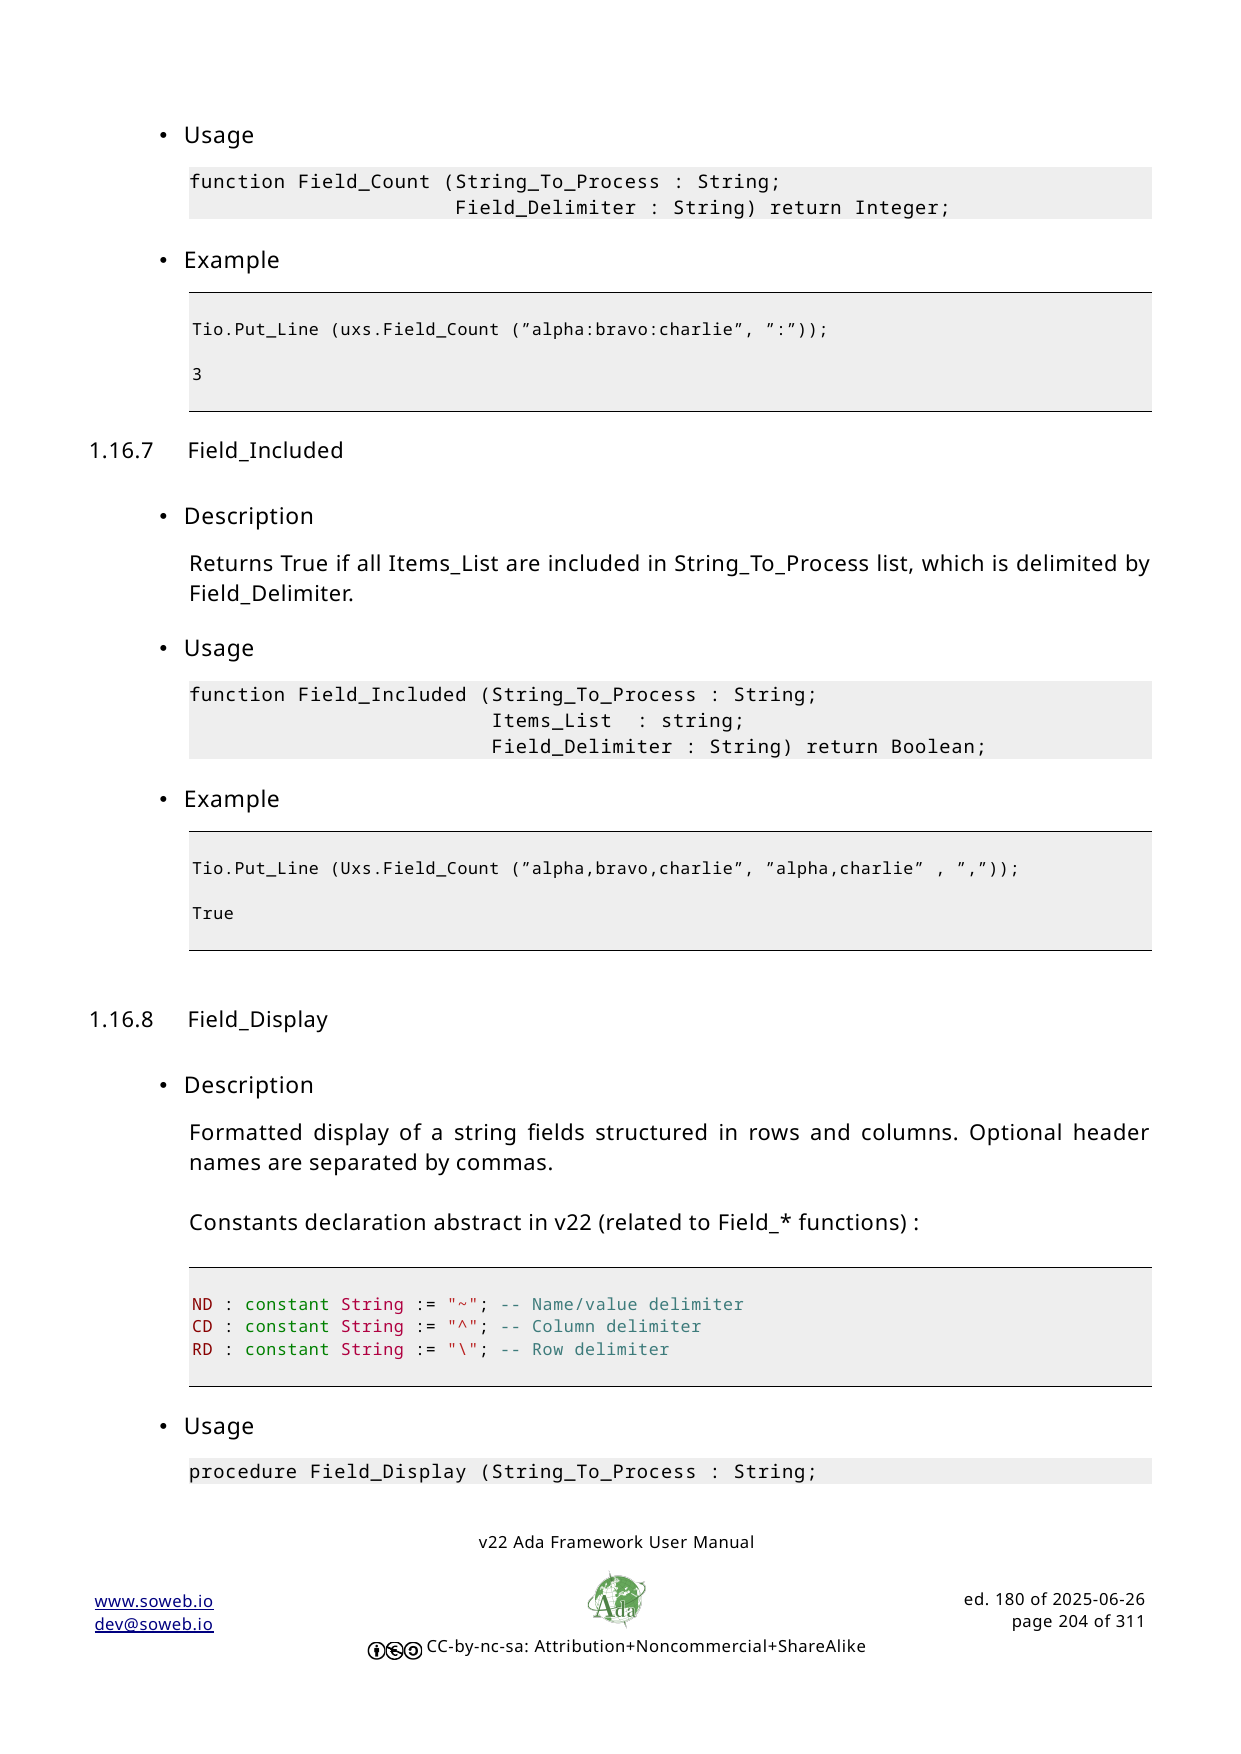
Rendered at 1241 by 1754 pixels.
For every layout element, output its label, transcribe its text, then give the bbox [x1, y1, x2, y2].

subtitle Field_Included [88, 434, 1152, 475]
picture [367, 1642, 423, 1660]
text function Field_Included (String_To_Process : String; [189, 681, 1152, 707]
list True [189, 876, 1152, 950]
subtitle Example [159, 243, 1152, 274]
text Constants declaration abstract in v22 (related to Field_* functions) : [189, 1207, 1152, 1237]
text Returns True if all Items_List are included in String_To_Process list, which is delimited by Field_Delimiter. [189, 548, 1152, 608]
subtitle Field_Display [88, 1003, 1152, 1044]
list Tio.Put_Line (uxs.Field_Count (”alpha:bravo:charlie”, ”:”)); [189, 293, 1152, 337]
list Tio.Put_Line (Uxs.Field_Count (”alpha,bravo,charlie”, ”alpha,charlie” , ”,”)); [189, 832, 1152, 876]
subtitle Description [159, 1068, 1152, 1099]
text Field_Delimiter : String) return Boolean; [189, 733, 1152, 759]
subtitle Example [159, 782, 1152, 814]
list ND : constant String := "~"; -- Name/value delimiter [189, 1268, 1152, 1312]
picture [587, 1570, 646, 1629]
text Field_Delimiter : String) return Integer; [189, 193, 1152, 219]
text procedure Field_Display (String_To_Process : String; [189, 1458, 1152, 1484]
list 3 [189, 337, 1152, 411]
list CD : constant String := "^"; -- Column delimiter [189, 1312, 1152, 1335]
subtitle Description [159, 499, 1152, 530]
subtitle Usage [159, 118, 1152, 150]
subtitle Usage [159, 632, 1152, 663]
subtitle Usage [159, 1409, 1152, 1441]
text Items_List : string; [189, 707, 1152, 733]
list RD : constant String := "\"; -- Row delimiter [189, 1335, 1152, 1386]
text function Field_Count (String_To_Process : String; [189, 167, 1152, 193]
text Formatted display of a string fields structured in rows and columns. Optional header names are separated by commas. [189, 1117, 1152, 1177]
